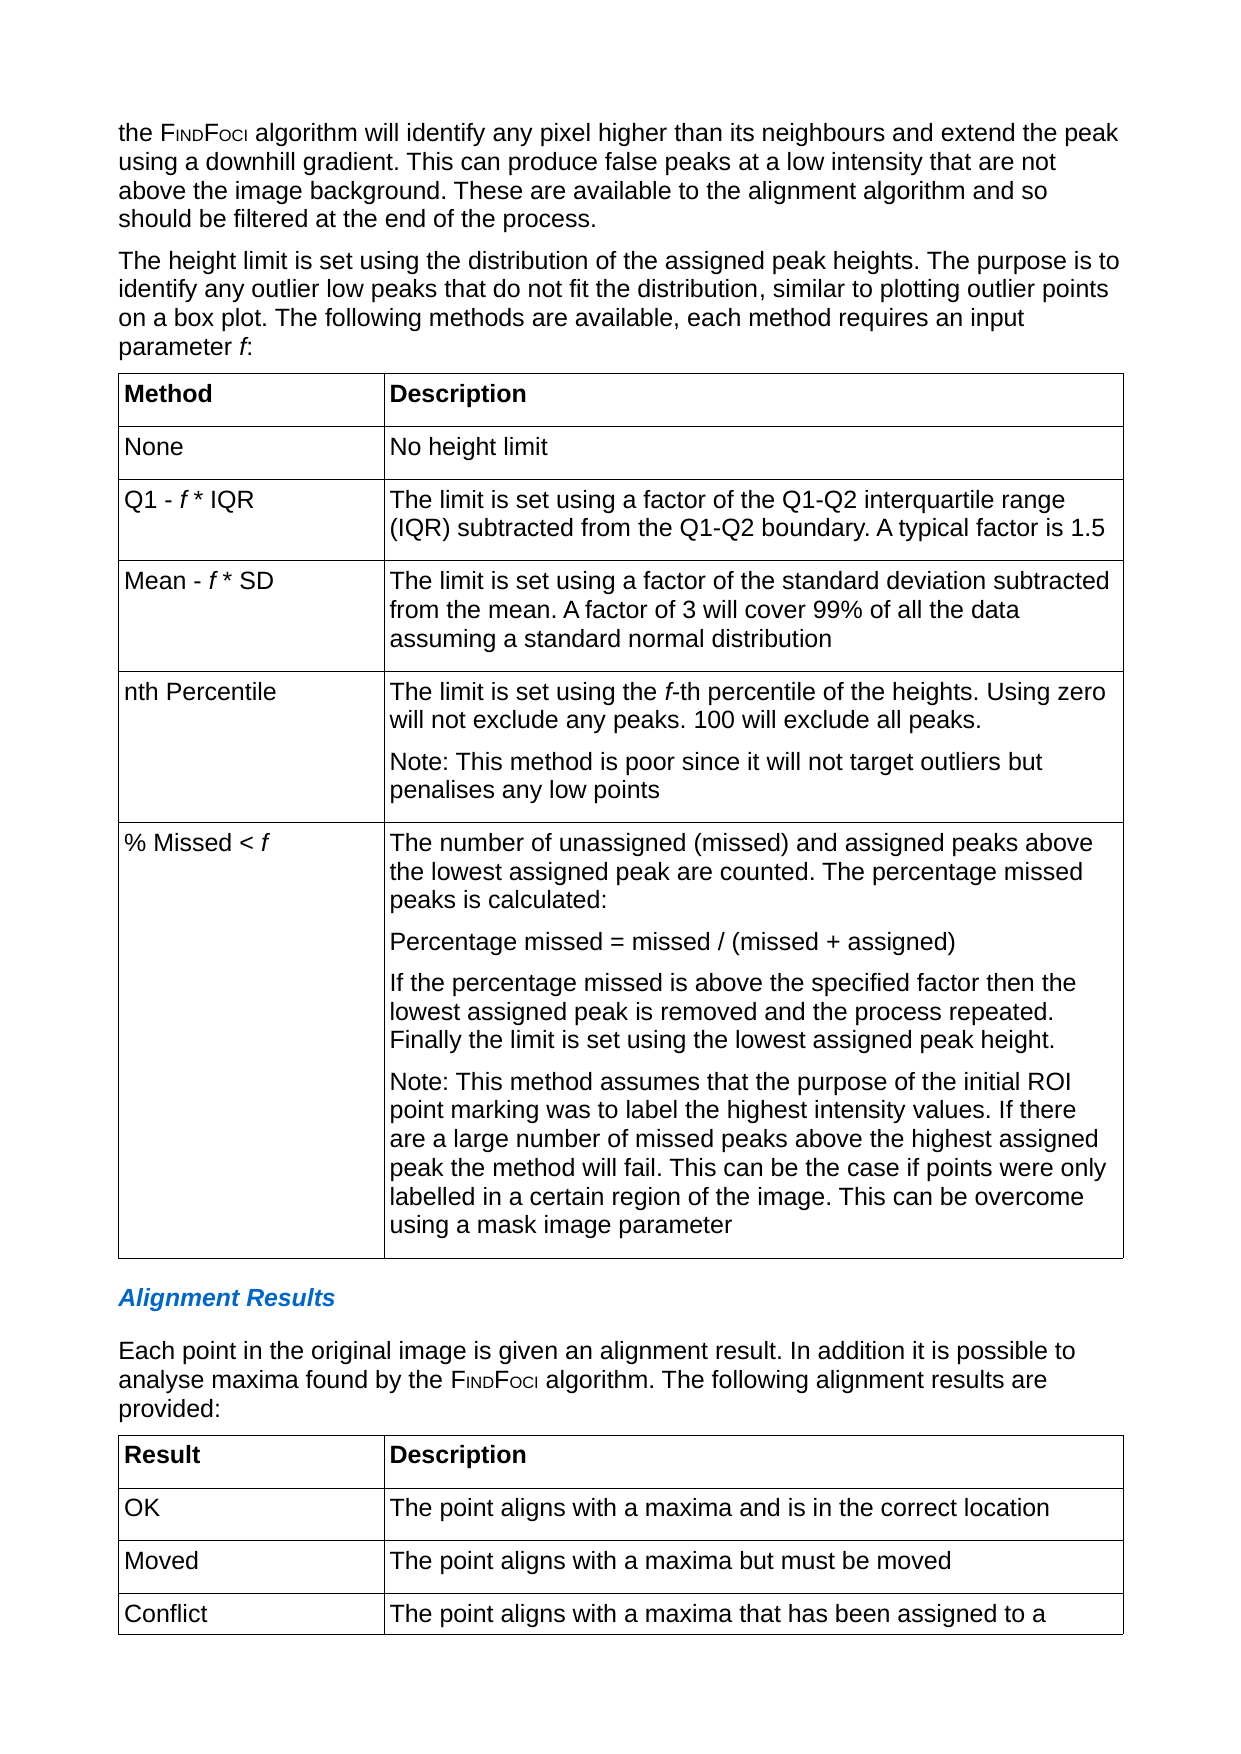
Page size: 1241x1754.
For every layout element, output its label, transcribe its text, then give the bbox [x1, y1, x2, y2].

table_cell The limit is set using a factor of the Q1-Q2 interquartile range (IQR) subtracted from the Q1-Q2 boundary. A typical factor is 1.5 [385, 480, 1123, 560]
table_cell The point aligns with a maxima and is in the correct location [385, 1489, 1123, 1540]
table_cell None [119, 427, 384, 479]
table_cell The point aligns with a maxima but must be moved [385, 1541, 1123, 1593]
table_header Result [119, 1436, 384, 1487]
text the FindFoci algorithm will identify any pixel higher than its neighbours and extend the peak using a downhill gradient. This can produce false peaks at a low intensity that are not above the image background. These are available to the alignment algorithm and so should be filtered at the end of the process. [118, 118, 1122, 233]
table_cell nth Percentile [119, 672, 384, 822]
table_cell The point aligns with a maxima that has been assigned to a [385, 1594, 1123, 1633]
table_cell Conflict [119, 1594, 384, 1633]
table_cell The limit is set using the f-th percentile of the heights. Using zero will not exclude any peaks. 100 will exclude all peaks. Note: This method is poor since it will not target outliers but penalises any low points [385, 672, 1123, 822]
text Each point in the original image is given an alignment result. In addition it is possible to analyse maxima found by the FindFoci algorithm. The following alignment results are provided: [118, 1336, 1122, 1422]
table_cell Mean - f * SD [119, 561, 384, 671]
table_header Description [385, 374, 1123, 426]
table_header Description [385, 1436, 1123, 1487]
subtitle Alignment Results [118, 1283, 1122, 1311]
table_cell Moved [119, 1541, 384, 1593]
table_cell OK [119, 1489, 384, 1540]
table_cell % Missed < f [119, 823, 384, 1257]
table_header Method [119, 374, 384, 426]
table_cell No height limit [385, 427, 1123, 479]
table_cell The limit is set using a factor of the standard deviation subtracted from the mean. A factor of 3 will cover 99% of all the data assuming a standard normal distribution [385, 561, 1123, 671]
text The height limit is set using the distribution of the assigned peak heights. The purpose is to identify any outlier low peaks that do not fit the distribution, similar to plotting outlier points on a box plot. The following methods are available, each method requires an input parameter f: [118, 246, 1122, 361]
table_cell The number of unassigned (missed) and assigned peaks above the lowest assigned peak are counted. The percentage missed peaks is calculated: Percentage missed = missed / (missed + assigned) If the percentage missed is above the specified factor then the lowest assigned peak is removed and the process repeated. Finally the limit is set using the lowest assigned peak height. Note: This method assumes that the purpose of the initial ROI point marking was to label the highest intensity values. If there are a large number of missed peaks above the highest assigned peak the method will fail. This can be the case if points were only labelled in a certain region of the image. This can be overcome using a mask image parameter [385, 823, 1123, 1257]
table_cell Q1 - f * IQR [119, 480, 384, 560]
